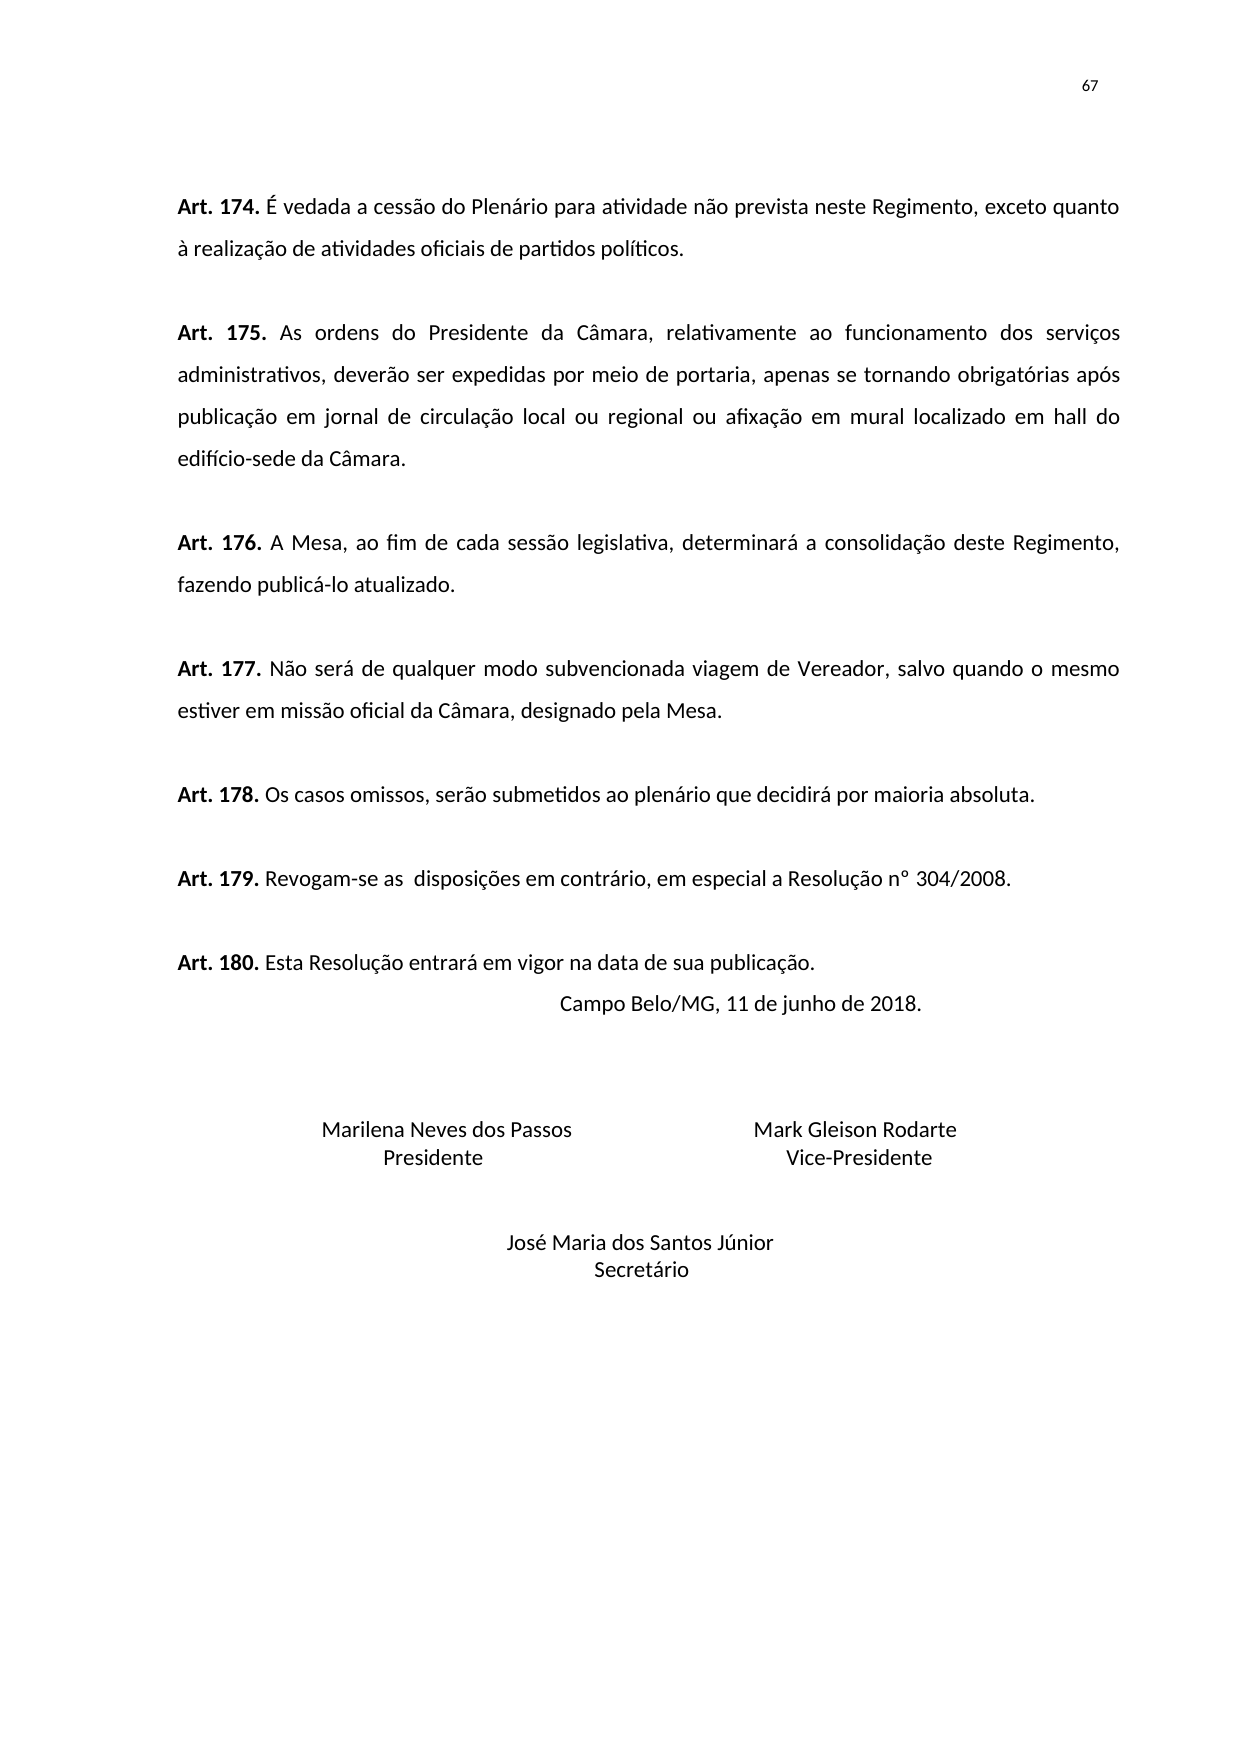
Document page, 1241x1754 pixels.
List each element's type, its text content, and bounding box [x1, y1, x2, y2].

text Art. 180. Esta Resolução entrará em vigor na data de sua publicação. [177, 948, 1122, 976]
text Art. 174. É vedada a cessão do Plenário para atividade não prevista neste Regimento, exceto quanto à realização de atividades oficiais de partidos políticos. [177, 192, 1122, 262]
text Art. 179. Revogam-se as disposições em contrário, em especial a Resolução nº 304/2008. [177, 864, 1122, 892]
text Campo Belo/MG, 11 de junho de 2018. [177, 989, 1122, 1018]
text Presidente Vice-Presidente [177, 1143, 1098, 1172]
text Marilena Neves dos Passos Mark Gleison Rodarte [177, 1116, 1098, 1143]
text José Maria dos Santos Júnior [177, 1228, 1098, 1256]
text Art. 175. As ordens do Presidente da Câmara, relativamente ao funcionamento dos serviços administrativos, deverão ser expedidas por meio de portaria, apenas se tornando obrigatórias após publicação em jornal de circulação local ou regional ou afixação em mural localizado em hall do edifício-sede da Câmara. [177, 318, 1122, 472]
text Art. 178. Os casos omissos, serão submetidos ao plenário que decidirá por maioria absoluta. [177, 780, 1122, 808]
text Art. 177. Não será de qualquer modo subvencionada viagem de Vereador, salvo quando o mesmo estiver em missão oficial da Câmara, designado pela Mesa. [177, 654, 1122, 724]
text Art. 176. A Mesa, ao fim de cada sessão legislativa, determinará a consolidação deste Regimento, fazendo publicá-lo atualizado. [177, 528, 1122, 598]
text Secretário [177, 1256, 1098, 1284]
